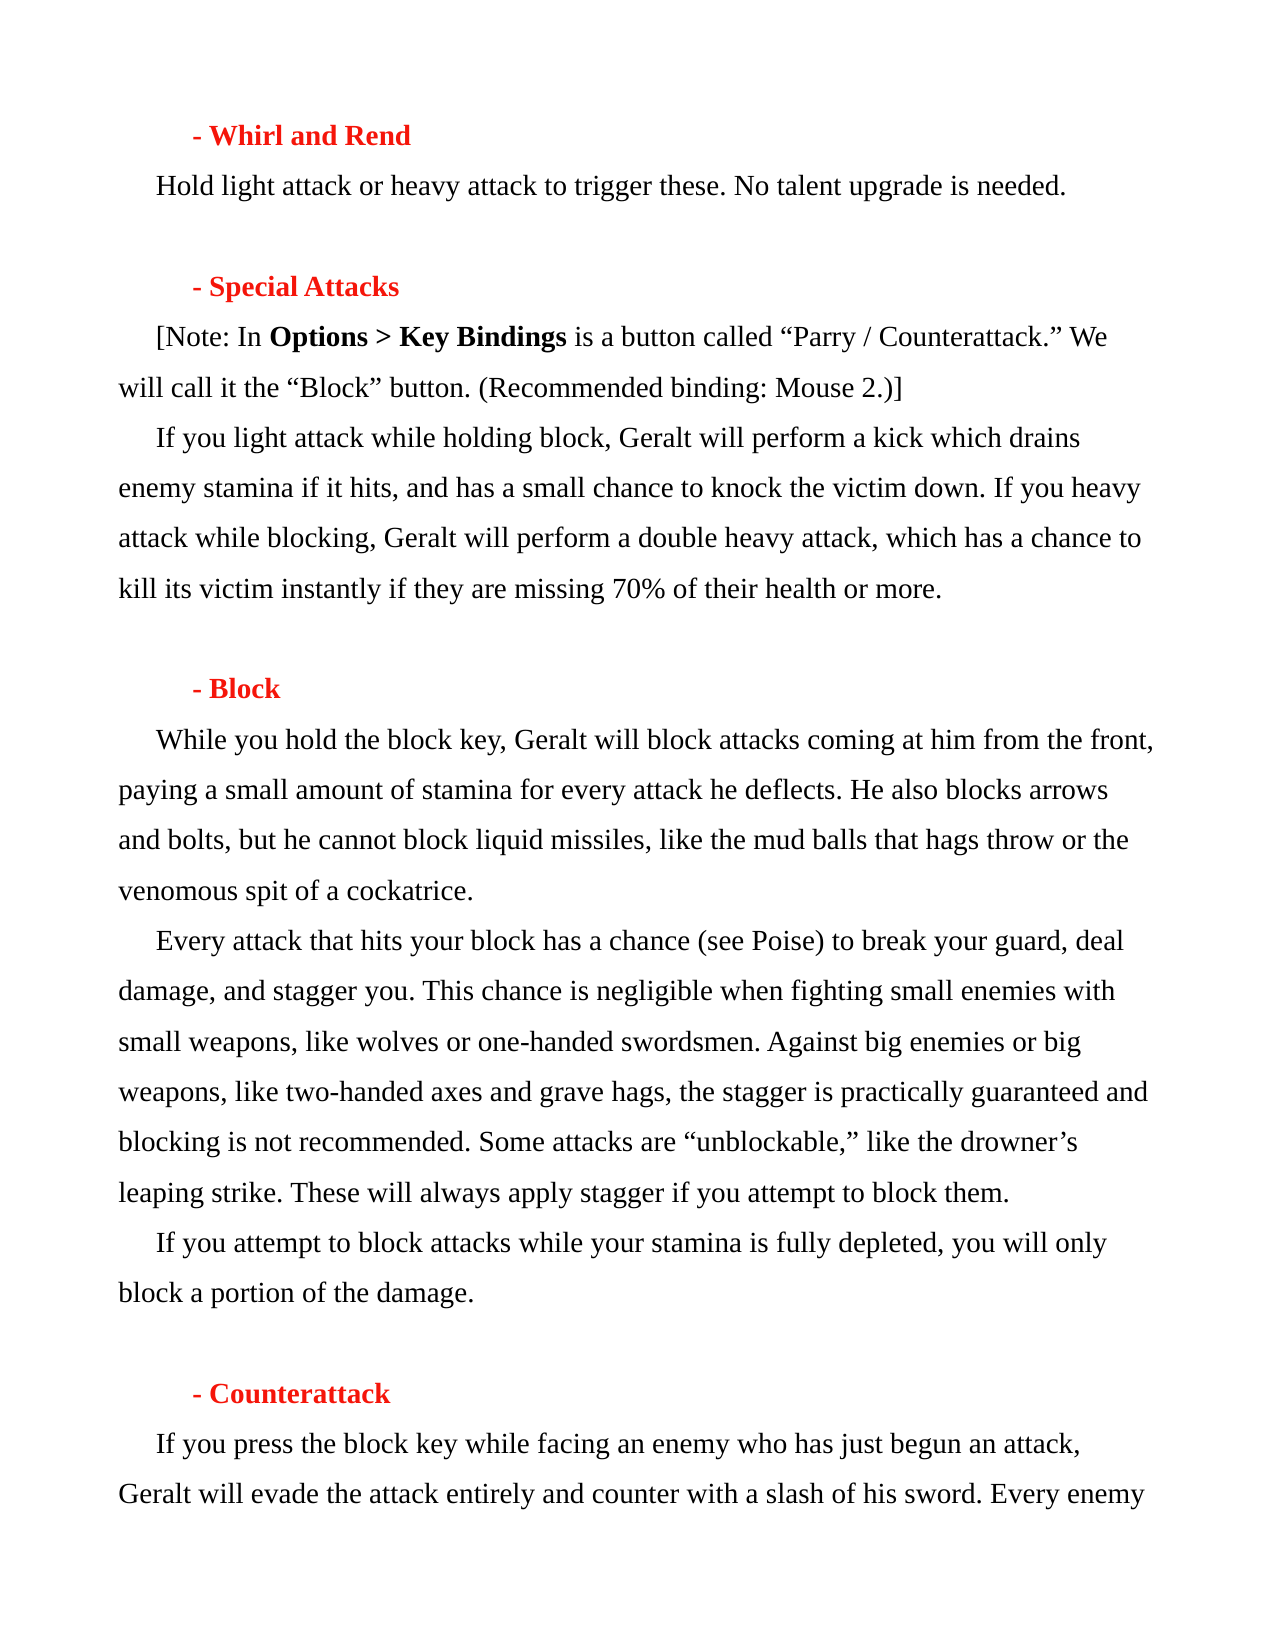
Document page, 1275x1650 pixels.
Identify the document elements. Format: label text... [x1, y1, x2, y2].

text - Whirl and Rend [118, 118, 1157, 152]
text If you press the block key while facing an enemy who has just begun an attack, Geralt will evade the attack entirely and counter with a slash of his sword. Every enemy [118, 1426, 1157, 1510]
text - Special Attacks [118, 269, 1157, 303]
text While you hold the block key, Geralt will block attacks coming at him from the front, paying a small amount of stamina for every attack he deflects. He also blocks arrows and bolts, but he cannot block liquid missiles, like the mud balls that hags throw or the venomous spit of a cockatrice. [118, 722, 1157, 906]
text If you attempt to block attacks while your stamina is fully depleted, you will only block a portion of the damage. [118, 1225, 1157, 1309]
text - Block [118, 672, 1157, 705]
text [Note: In Options > Key Bindings is a button called “Parry / Counterattack.” We will call it the “Block” button. (Recommended binding: Mouse 2.)] [118, 319, 1157, 403]
text If you light attack while holding block, Geralt will perform a kick which drains enemy stamina if it hits, and has a small chance to knock the victim down. If you heavy attack while blocking, Geralt will perform a double heavy attack, which has a chance to kill its victim instantly if they are missing 70% of their health or more. [118, 420, 1157, 604]
text Hold light attack or heavy attack to trigger these. No talent upgrade is needed. [118, 168, 1157, 202]
text Every attack that hits your block has a chance (see Poise) to break your guard, deal damage, and stagger you. This chance is negligible when fighting small enemies with small weapons, like wolves or one-handed swordsmen. Against big enemies or big weapons, like two-handed axes and grave hags, the stagger is practically guaranteed and blocking is not recommended. Some attacks are “unblockable,” like the drowner’s leaping strike. These will always apply stagger if you attempt to block them. [118, 923, 1157, 1208]
text - Counterattack [118, 1376, 1157, 1409]
